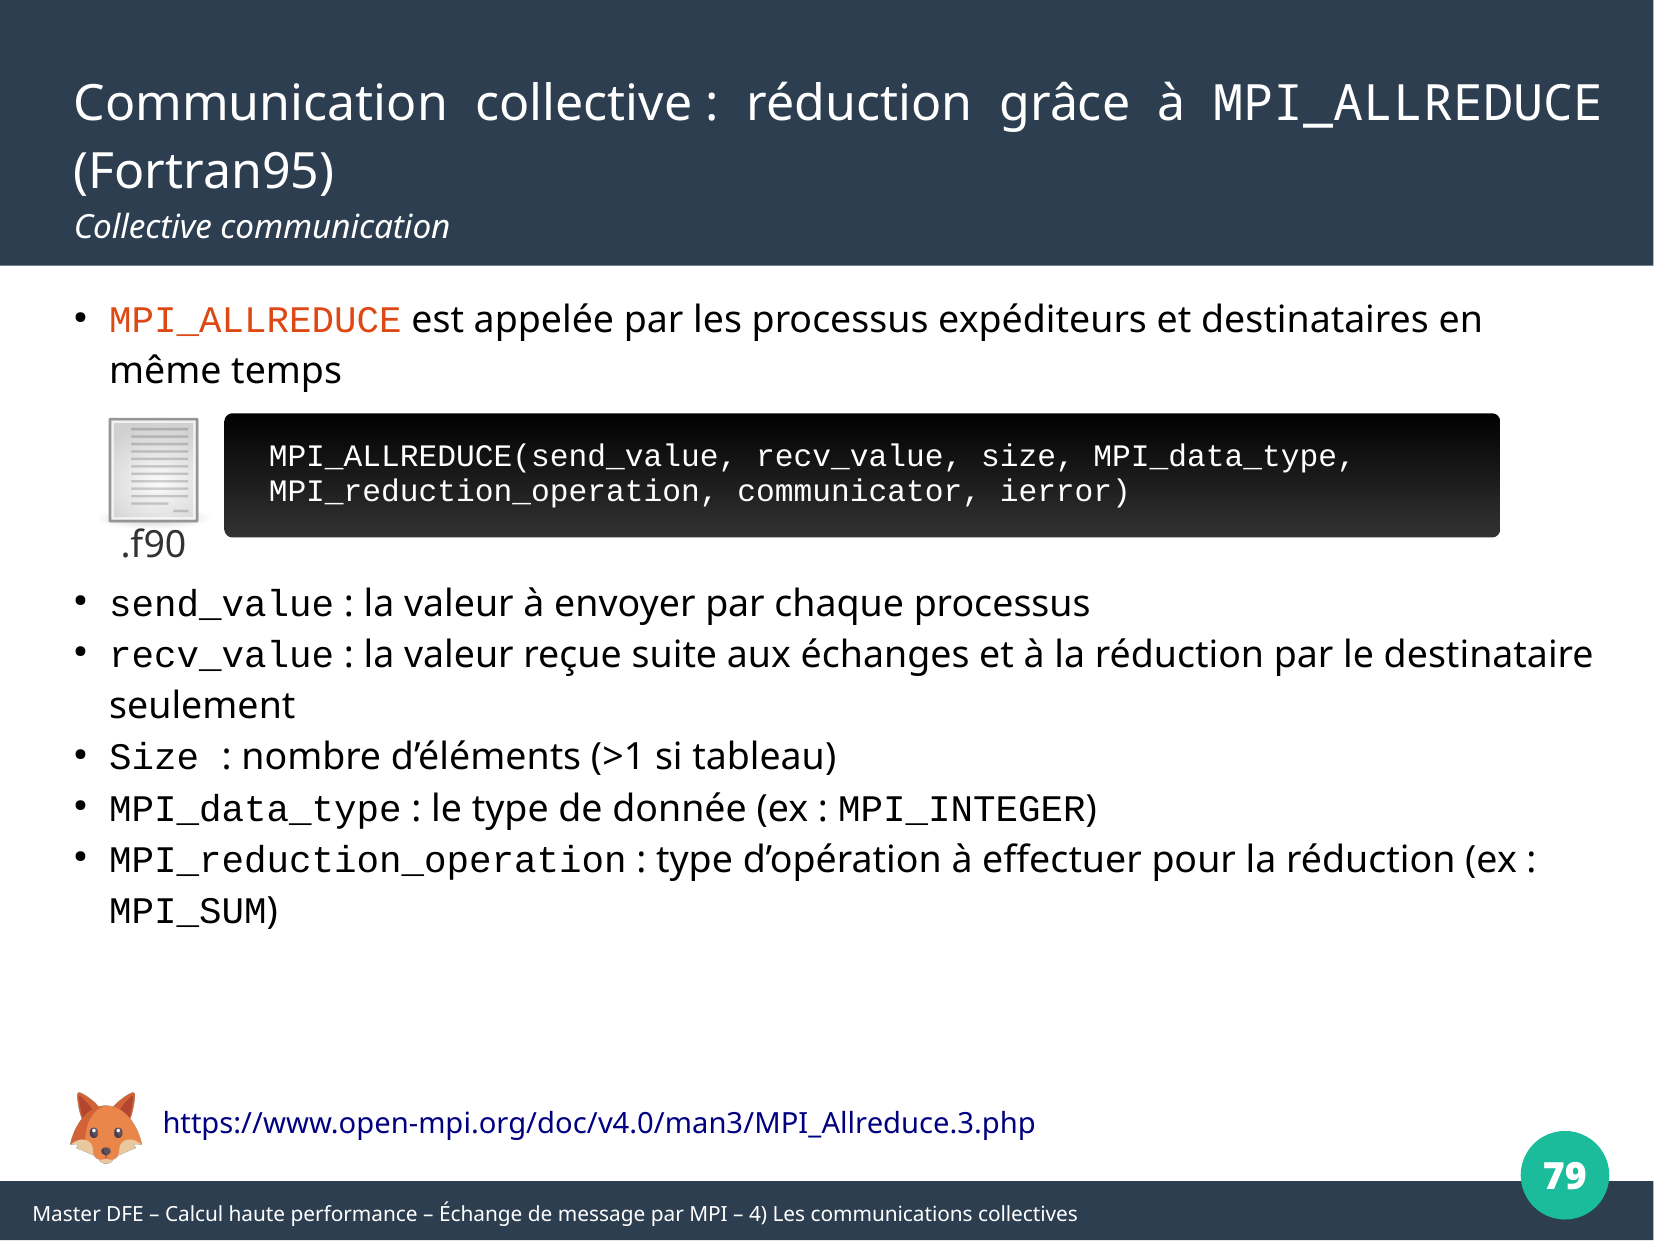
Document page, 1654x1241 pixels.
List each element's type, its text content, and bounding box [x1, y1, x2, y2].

picture [94, 413, 213, 510]
text_box MPI_ALLREDUCE est appelée par les processus expéditeurs et destinataires en même temps [59, 285, 1619, 403]
text_box send_value : la valeur à envoyer par chaque processus recv_value : la valeur reçue suite aux échanges et à la réduction par le destinataire seulement Size : nombre d’éléments (>1 si tableau) MPI_data_type : le type de donnée (ex : MPI_INTEGER) MPI_reduction_operation : type d’opération à effectuer pour la réduction (ex : MPI_SUM) [59, 568, 1619, 998]
text_box Master DFE – Calcul haute performance – Échange de message par MPI – 4) Les communications collectives [17, 1191, 1436, 1235]
text_box [224, 413, 1501, 538]
picture [70, 1092, 142, 1164]
text_box .f90 [76, 510, 231, 576]
text_box Communication collective : réduction grâce à MPI_ALLREDUCE (Fortran95) Collective communication [59, 59, 1619, 256]
text_box MPI_ALLREDUCE(send_value, recv_value, size, MPI_data_type, MPI_reduction_operation, communicator, ierror) [253, 432, 1465, 532]
text_box https://www.open-mpi.org/doc/v4.0/man3/MPI_Allreduce.3.php [147, 1094, 1412, 1164]
